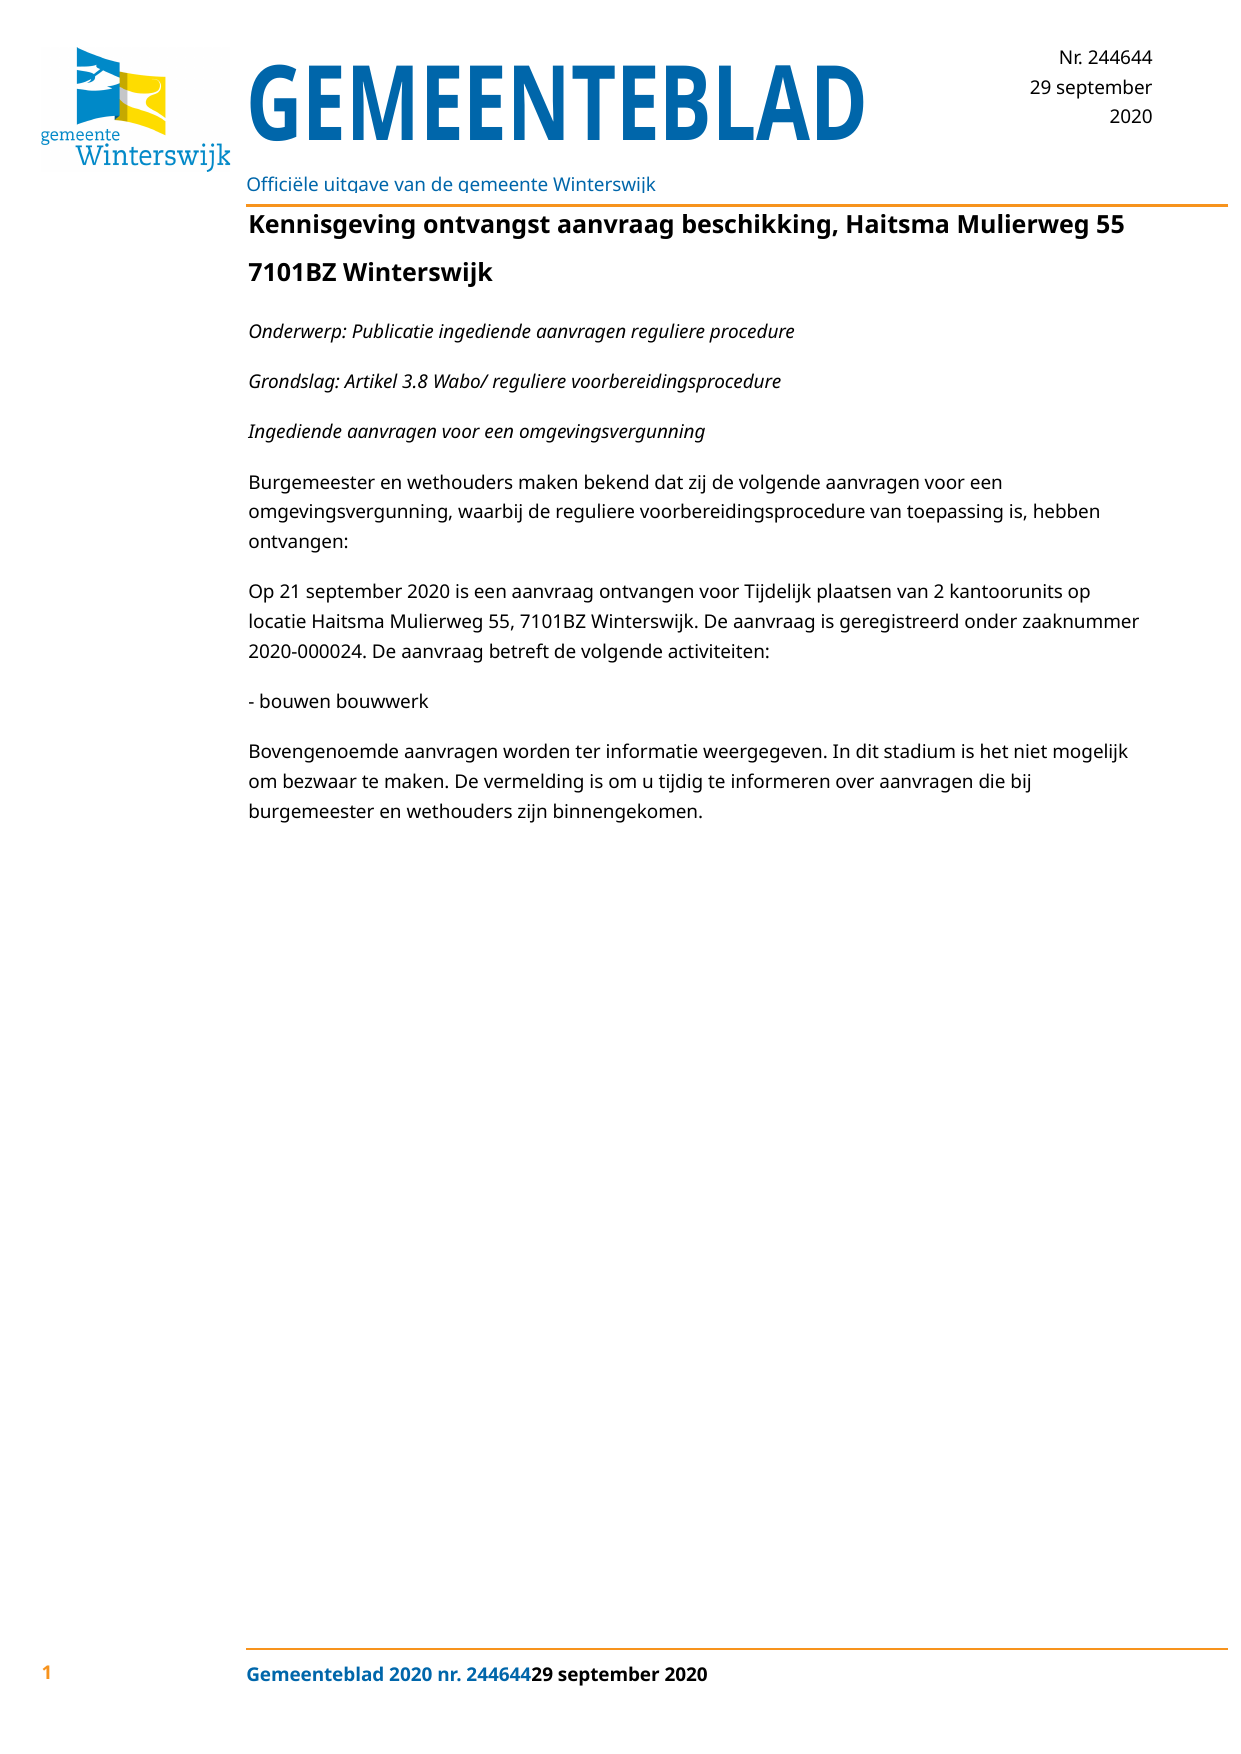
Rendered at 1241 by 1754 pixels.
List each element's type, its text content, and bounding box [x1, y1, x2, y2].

text Onderwerp: Publicatie ingediende aanvragen reguliere procedure [248, 318, 1152, 344]
text Bovengenoemde aanvragen worden ter informatie weergegeven. In dit stadium is het niet mogelijk om bezwaar te maken. De vermelding is om u tijdig te informeren over aanvragen die bij burgemeester en wethouders zijn binnengekomen. [248, 739, 1152, 824]
text Ingediende aanvragen voor een omgevingsvergunning [248, 419, 1152, 444]
picture [41, 47, 231, 172]
picture [225, 153, 231, 162]
text Kennisgeving ontvangst aanvraag beschikking, Haitsma Mulierweg 55 7101BZ Winterswijk [248, 207, 1152, 288]
text Op 21 september 2020 is een aanvraag ontvangen voor Tijdelijk plaatsen van 2 kantoorunits op locatie Haitsma Mulierweg 55, 7101BZ Winterswijk. De aanvraag is geregistreerd onder zaaknummer 2020-000024. De aanvraag betreft de volgende activiteiten: [248, 579, 1152, 664]
text Grondslag: Artikel 3.8 Wabo/ reguliere voorbereidingsprocedure [248, 368, 1152, 394]
text Burgemeester en wethouders maken bekend dat zij de volgende aanvragen voor een omgevingsvergunning, waarbij de reguliere voorbereidingsprocedure van toepassing is, hebben ontvangen: [248, 469, 1152, 554]
text - bouwen bouwwerk [248, 688, 1152, 714]
